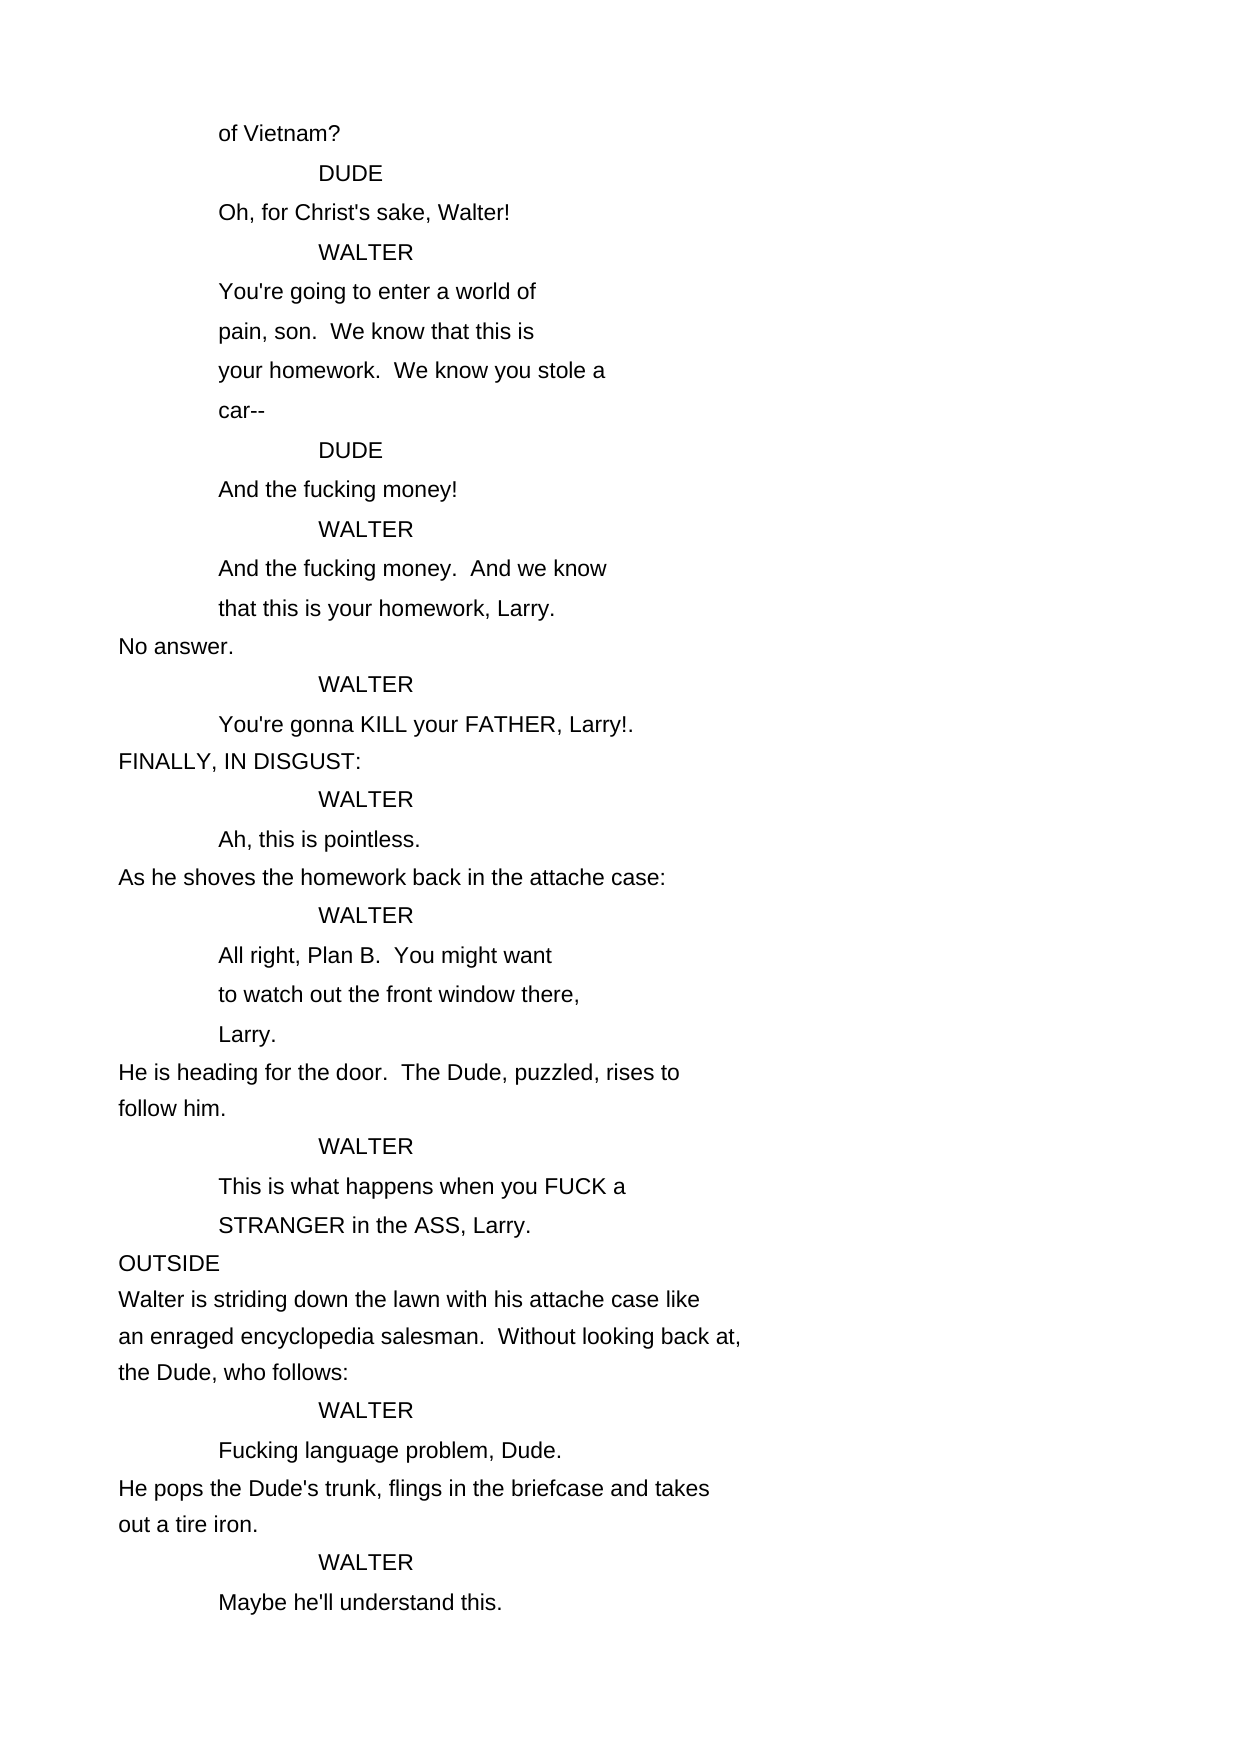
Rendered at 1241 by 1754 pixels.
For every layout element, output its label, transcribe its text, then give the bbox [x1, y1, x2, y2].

text WALTER [118, 514, 1122, 543]
text He pops the Dude's trunk, flings in the briefcase and takes [118, 1474, 1122, 1501]
text WALTER [118, 1131, 1122, 1160]
text Fucking language problem, Dude. [118, 1435, 1122, 1464]
text DUDE [118, 435, 1122, 463]
text This is what happens when you FUCK a [118, 1171, 1122, 1199]
text an enraged encyclopedia salesman. Without looking back at, [118, 1323, 1122, 1349]
text out a tire iron. [118, 1511, 1122, 1537]
text Ah, this is pointless. [118, 824, 1122, 853]
text No answer. [118, 633, 1122, 659]
text You're gonna KILL your FATHER, Larry!. [118, 709, 1122, 737]
text Larry. [118, 1019, 1122, 1048]
text STRANGER in the ASS, Larry. [118, 1210, 1122, 1239]
text Walter is striding down the lawn with his attache case like [118, 1286, 1122, 1313]
text Maybe he'll understand this. [118, 1587, 1122, 1616]
text He is heading for the door. The Dude, puzzled, rises to [118, 1058, 1122, 1085]
text WALTER [118, 237, 1122, 266]
text And the fucking money. And we know [118, 553, 1122, 582]
text WALTER [118, 1395, 1122, 1424]
text FINALLY, IN DISGUST: [118, 748, 1122, 774]
text Oh, for Christ's sake, Walter! [118, 197, 1122, 226]
text WALTER [118, 1547, 1122, 1576]
text your homework. We know you stole a [118, 356, 1122, 384]
text WALTER [118, 900, 1122, 929]
text that this is your homework, Larry. [118, 593, 1122, 622]
text of Vietnam? [118, 118, 1122, 147]
text WALTER [118, 669, 1122, 698]
text WALTER [118, 784, 1122, 813]
text the Dude, who follows: [118, 1359, 1122, 1385]
text And the fucking money! [118, 474, 1122, 503]
text All right, Plan B. You might want [118, 940, 1122, 968]
text DUDE [118, 158, 1122, 186]
text to watch out the front window there, [118, 979, 1122, 1008]
text As he shoves the homework back in the attache case: [118, 864, 1122, 890]
text OUTSIDE [118, 1250, 1122, 1276]
text You're going to enter a world of [118, 276, 1122, 305]
text pain, son. We know that this is [118, 316, 1122, 345]
text follow him. [118, 1095, 1122, 1121]
text car-- [118, 395, 1122, 424]
